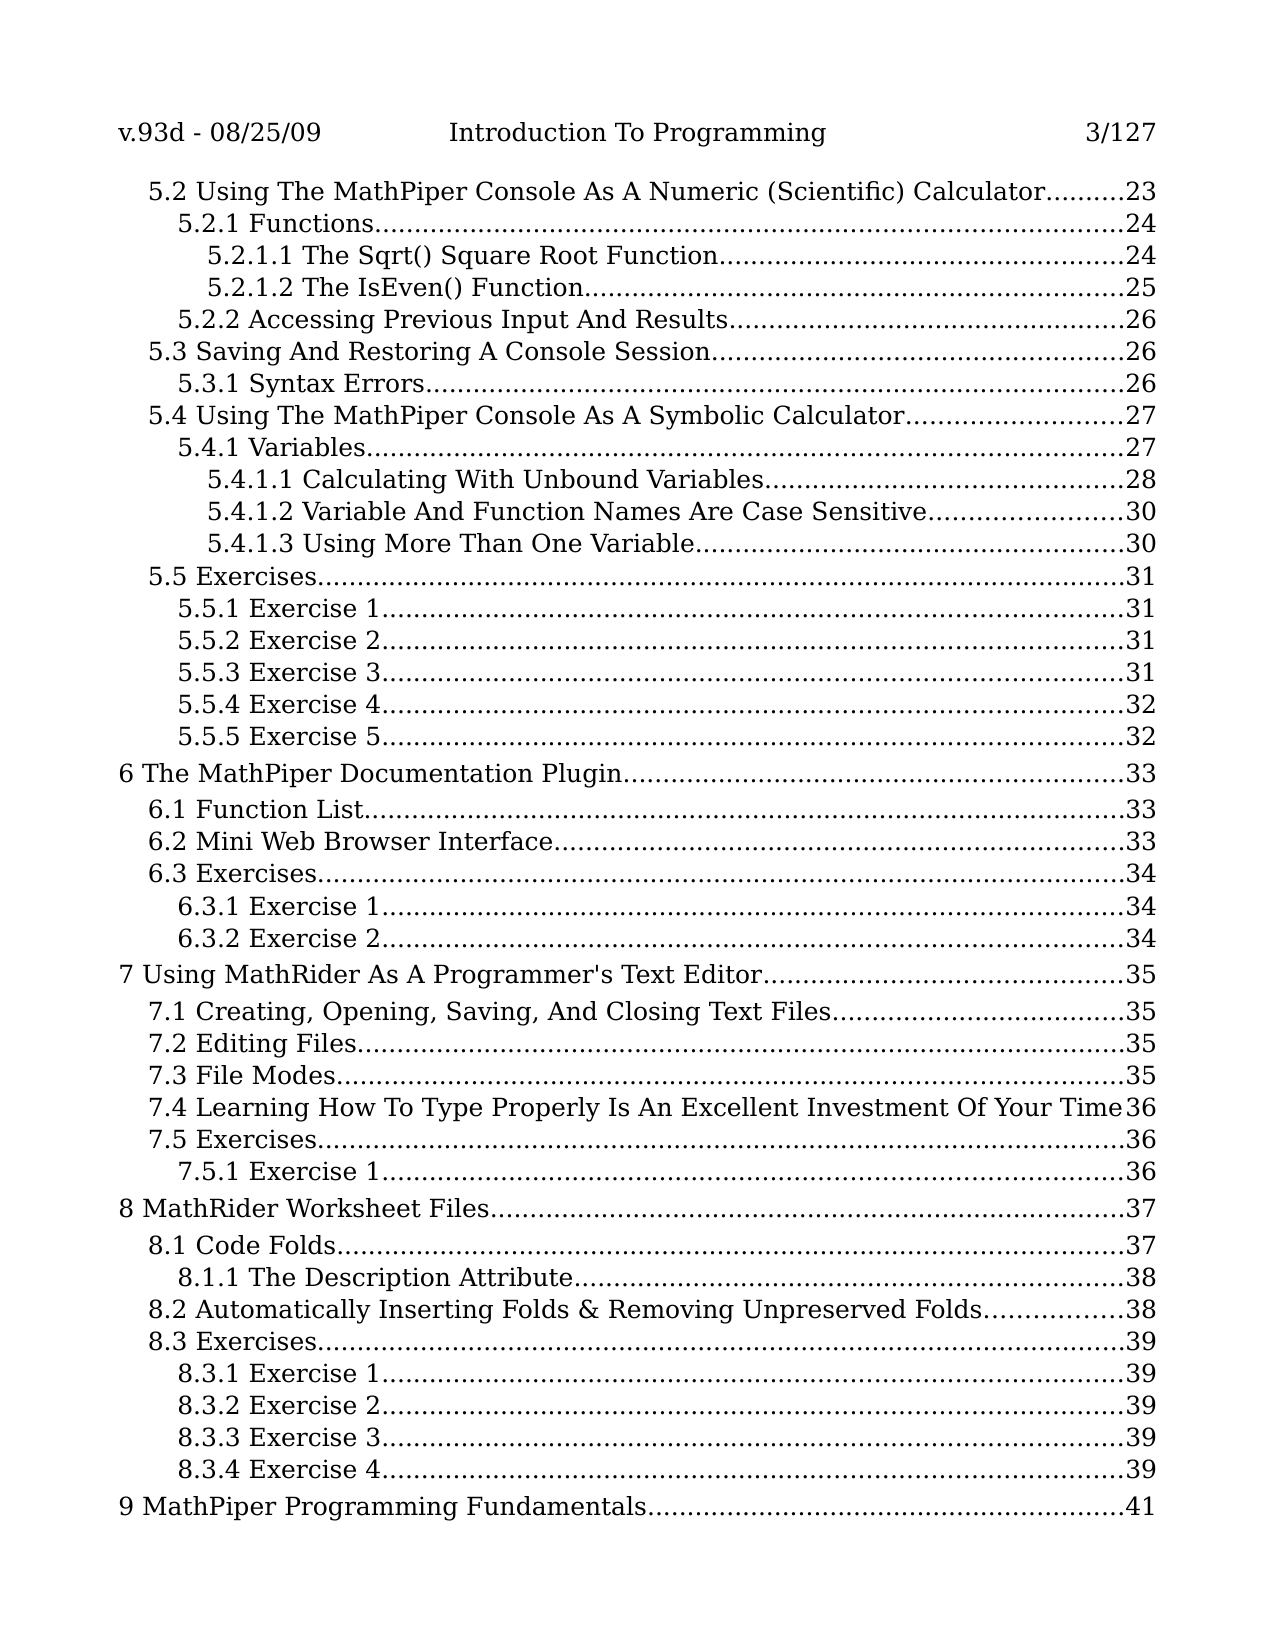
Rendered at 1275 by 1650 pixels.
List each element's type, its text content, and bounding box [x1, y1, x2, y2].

text 9 MathPiper Programming Fundamentals 41 [118, 1492, 1157, 1521]
text 8.1 Code Folds 37 [148, 1231, 1157, 1260]
text 8.3.1 Exercise 1 39 [177, 1359, 1157, 1388]
text 5.3 Saving And Restoring A Console Session 26 [148, 337, 1157, 366]
text 6.3.1 Exercise 1 34 [177, 892, 1157, 921]
text 5.5.5 Exercise 5 32 [177, 722, 1157, 751]
text 5.5.2 Exercise 2 31 [177, 626, 1157, 655]
text 5.5.3 Exercise 3 31 [177, 658, 1157, 687]
text 7.2 Editing Files 35 [148, 1029, 1157, 1058]
text 8.3 Exercises 39 [148, 1327, 1157, 1356]
text 5.2.1.2 The IsEven() Function 25 [207, 273, 1157, 302]
text 5.3.1 Syntax Errors 26 [177, 369, 1157, 398]
text 7.5.1 Exercise 1 36 [177, 1158, 1157, 1187]
text 6.2 Mini Web Browser Interface 33 [148, 828, 1157, 857]
text 7.5 Exercises 36 [148, 1126, 1157, 1155]
text 5.2 Using The MathPiper Console As A Numeric (Scientific) Calculator 23 [148, 177, 1157, 206]
text 6.3 Exercises 34 [148, 860, 1157, 889]
text 6 The MathPiper Documentation Plugin 33 [118, 759, 1157, 788]
text 5.4.1.2 Variable And Function Names Are Case Sensitive 30 [207, 498, 1157, 527]
text 5.5 Exercises 31 [148, 562, 1157, 591]
text 7.1 Creating, Opening, Saving, And Closing Text Files 35 [148, 997, 1157, 1026]
text 5.2.1 Functions 24 [177, 209, 1157, 238]
text 7 Using MathRider As A Programmer's Text Editor 35 [118, 961, 1157, 990]
text 5.4 Using The MathPiper Console As A Symbolic Calculator 27 [148, 401, 1157, 431]
text 8.3.4 Exercise 4 39 [177, 1456, 1157, 1485]
text 6.3.2 Exercise 2 34 [177, 924, 1157, 953]
text 5.2.2 Accessing Previous Input And Results 26 [177, 305, 1157, 334]
text 6.1 Function List 33 [148, 796, 1157, 825]
text 8 MathRider Worksheet Files 37 [118, 1194, 1157, 1223]
text 8.2 Automatically Inserting Folds & Removing Unpreserved Folds 38 [148, 1295, 1157, 1324]
text 7.4 Learning How To Type Properly Is An Excellent Investment Of Your Time 36 [148, 1093, 1157, 1123]
text 5.4.1 Variables 27 [177, 433, 1157, 463]
text 5.5.4 Exercise 4 32 [177, 690, 1157, 719]
text 8.1.1 The Description Attribute 38 [177, 1263, 1157, 1292]
text 8.3.3 Exercise 3 39 [177, 1423, 1157, 1453]
text 5.4.1.3 Using More Than One Variable 30 [207, 530, 1157, 559]
text 5.2.1.1 The Sqrt() Square Root Function 24 [207, 241, 1157, 270]
text 5.5.1 Exercise 1 31 [177, 594, 1157, 623]
text 8.3.2 Exercise 2 39 [177, 1391, 1157, 1421]
text 7.3 File Modes 35 [148, 1061, 1157, 1091]
text 5.4.1.1 Calculating With Unbound Variables 28 [207, 466, 1157, 495]
